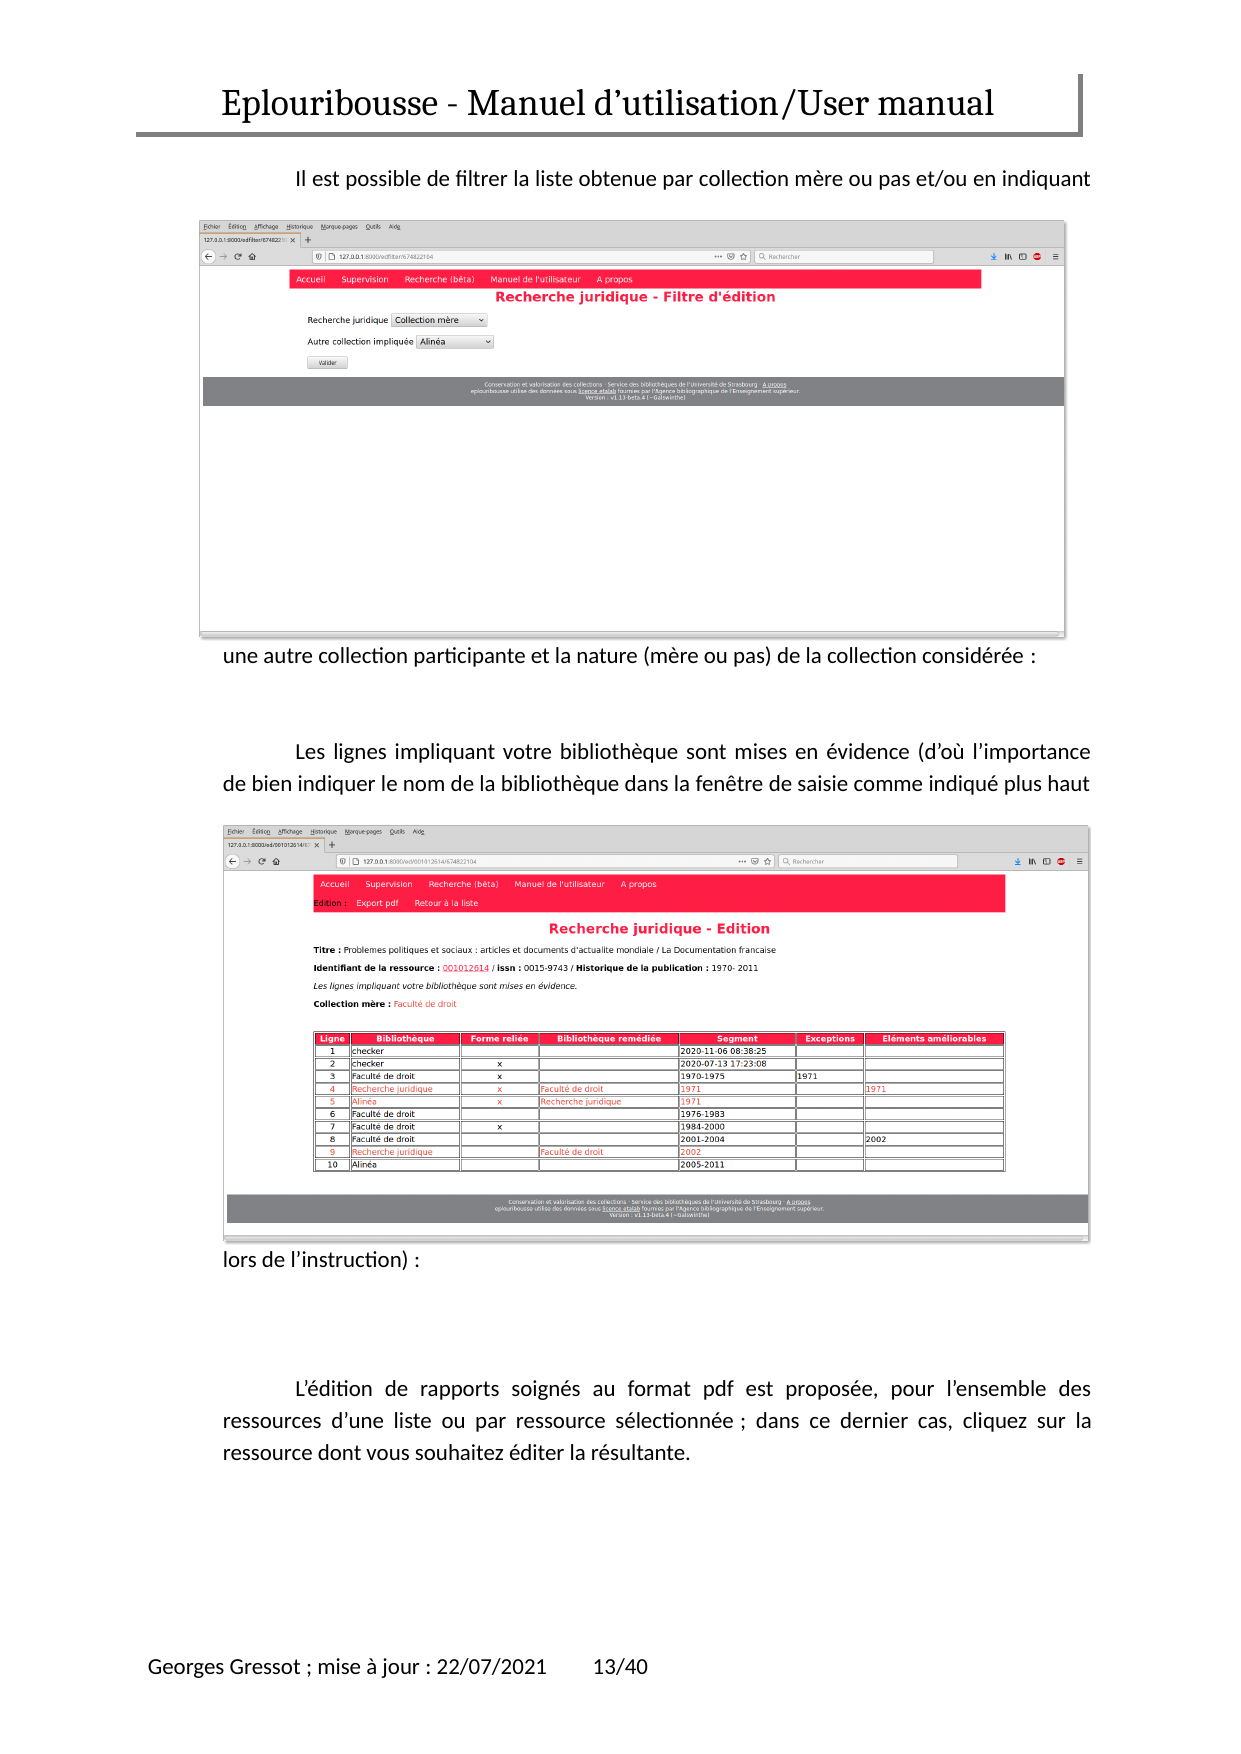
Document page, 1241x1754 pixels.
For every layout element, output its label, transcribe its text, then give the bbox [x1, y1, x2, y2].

list L’édition de rapports soignés au format pdf est proposée, pour l’ensemble des ressources d’une liste ou par ressource sélectionnée ; dans ce dernier cas, cliquez sur la ressource dont vous souhaitez éditer la résultante. [223, 1374, 1093, 1466]
list Il est possible de filtrer la liste obtenue par collection mère ou pas et/ou en indiquant une autre collection participante et la nature (mère ou pas) de la collection considérée : [223, 164, 1093, 669]
picture [221, 823, 1092, 1245]
list Les lignes impliquant votre bibliothèque sont mises en évidence (d’où l’importance de bien indiquer le nom de la bibliothèque dans la fenêtre de saisie comme indiqué plus haut lors de l’instruction) : [223, 737, 1093, 1273]
picture [197, 218, 1068, 641]
